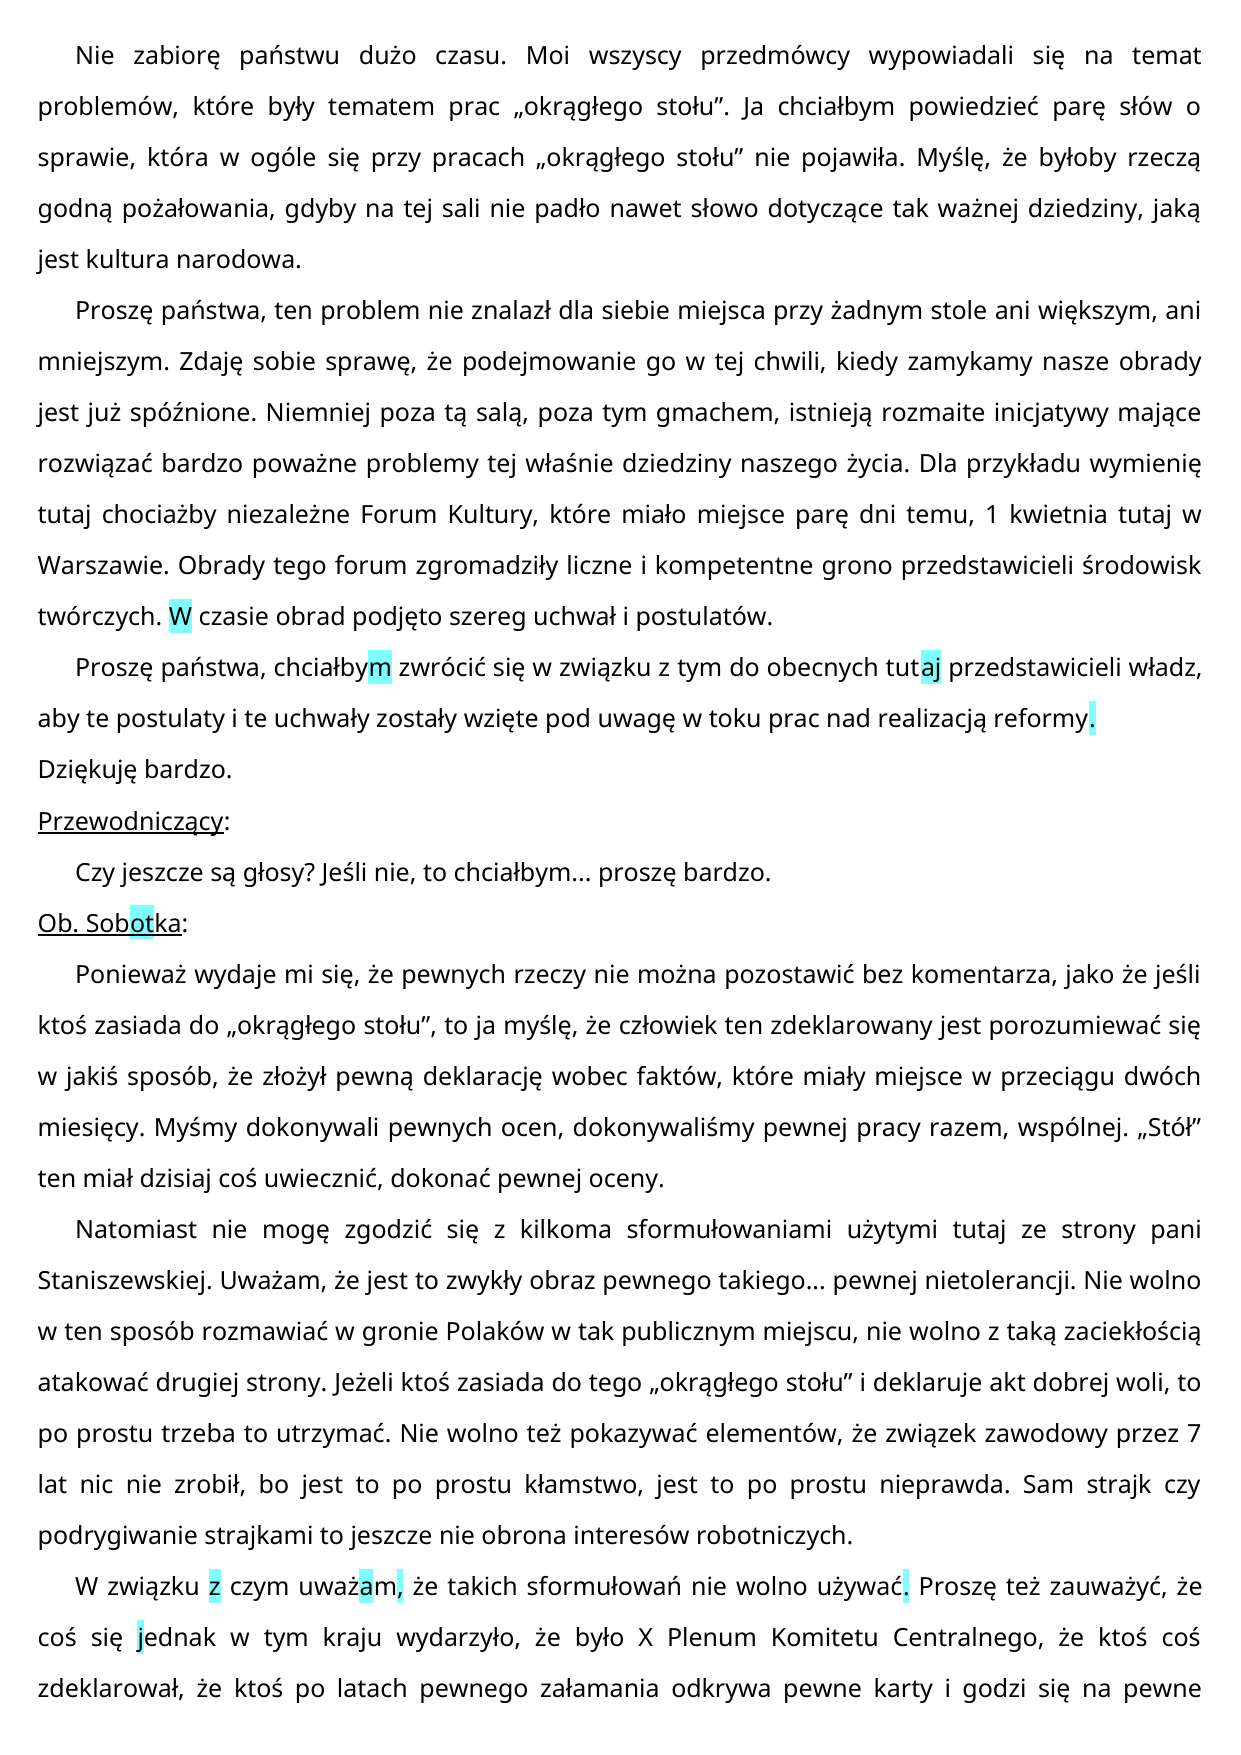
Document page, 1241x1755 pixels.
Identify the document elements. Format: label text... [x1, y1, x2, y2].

text Ob. Sobotka: [37, 905, 1203, 939]
text Ponieważ wydaje mi się, że pewnych rzeczy nie można pozostawić bez komentarza, jako że jeśli ktoś zasiada do „okrągłego stołu”, to ja myślę, że człowiek ten zdeklarowany jest porozumiewać się w jakiś sposób, że złożył pewną deklarację wobec faktów, które miały miejsce w przeciągu dwóch miesięcy. Myśmy dokonywali pewnych ocen, dokonywaliśmy pewnej pracy razem, wspólnej. „Stół” ten miał dzisiaj coś uwiecznić, dokonać pewnej oceny. [37, 956, 1203, 1194]
text Proszę państwa, chciałbym zwrócić się w związku z tym do obecnych tutaj przedstawicieli władz, aby te postulaty i te uchwały zostały wzięte pod uwagę w toku prac nad realizacją reformy. [37, 650, 1203, 735]
text Czy jeszcze są głosy? Jeśli nie, to chciałbym... proszę bardzo. [37, 854, 1203, 888]
text Dziękuję bardzo. [37, 752, 1203, 786]
text Natomiast nie mogę zgodzić się z kilkoma sformułowaniami użytymi tutaj ze strony pani Staniszewskiej. Uważam, że jest to zwykły obraz pewnego takiego... pewnej nietolerancji. Nie wolno w ten sposób rozmawiać w gronie Polaków w tak publicznym miejscu, nie wolno z taką zaciekłością atakować drugiej strony. Jeżeli ktoś zasiada do tego „okrągłego stołu” i deklaruje akt dobrej woli, to po prostu trzeba to utrzymać. Nie wolno też pokazywać elementów, że związek zawodowy przez 7 lat nic nie zrobił, bo jest to po prostu kłamstwo, jest to po prostu nieprawda. Sam strajk czy podrygiwanie strajkami to jeszcze nie obrona interesów robotniczych. [37, 1211, 1203, 1552]
text W związku z czym uważam, że takich sformułowań nie wolno używać. Proszę też zauważyć, że coś się jednak w tym kraju wydarzyło, że było X Plenum Komitetu Centralnego, że ktoś coś zdeklarował, że ktoś po latach pewnego załamania odkrywa pewne karty i godzi się na pewne [37, 1569, 1203, 1705]
text Nie zabiorę państwu dużo czasu. Moi wszyscy przedmówcy wypowiadali się na temat problemów, które były tematem prac „okrągłego stołu”. Ja chciałbym powiedzieć parę słów o sprawie, która w ogóle się przy pracach „okrągłego stołu” nie pojawiła. Myślę, że byłoby rzeczą godną pożałowania, gdyby na tej sali nie padło nawet słowo dotyczące tak ważnej dziedziny, jaką jest kultura narodowa. [37, 37, 1203, 276]
text Proszę państwa, ten problem nie znalazł dla siebie miejsca przy żadnym stole ani większym, ani mniejszym. Zdaję sobie sprawę, że podejmowanie go w tej chwili, kiedy zamykamy nasze obrady jest już spóźnione. Niemniej poza tą salą, poza tym gmachem, istnieją rozmaite inicjatywy mające rozwiązać bardzo poważne problemy tej właśnie dziedziny naszego życia. Dla przykładu wymienię tutaj chociażby niezależne Forum Kultury, które miało miejsce parę dni temu, 1 kwietnia tutaj w Warszawie. Obrady tego forum zgromadziły liczne i kompetentne grono przedstawicieli środowisk twórczych. W czasie obrad podjęto szereg uchwał i postulatów. [37, 293, 1203, 633]
text Przewodniczący: [37, 803, 1203, 837]
